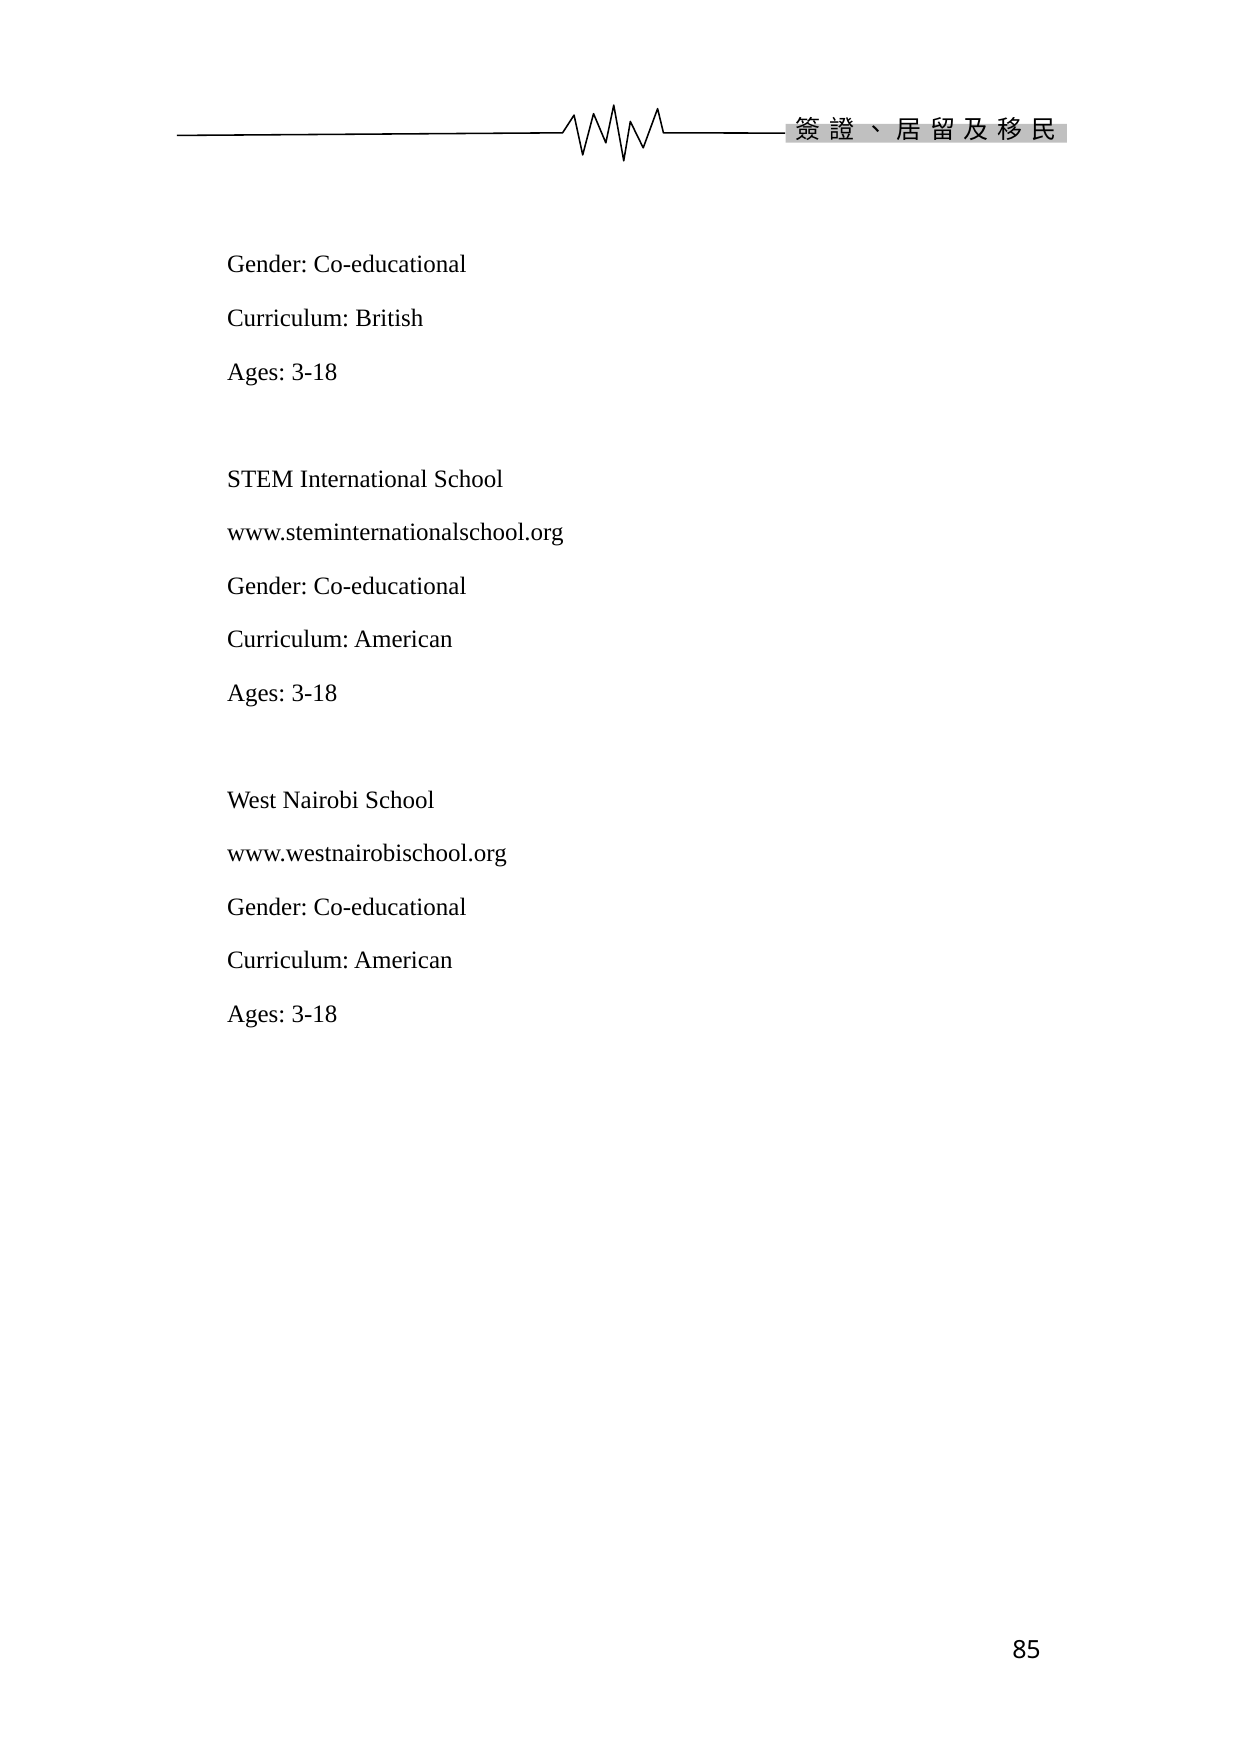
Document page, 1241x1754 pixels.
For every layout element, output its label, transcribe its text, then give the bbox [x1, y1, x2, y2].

text Curriculum: American [227, 933, 1063, 987]
text www.steminternationalschool.org [227, 505, 1063, 558]
text Ages: 3-18 [227, 987, 1063, 1040]
text Gender: Co-educational [227, 558, 1063, 612]
text Curriculum: American [227, 612, 1063, 666]
text Curriculum: British [227, 291, 1063, 344]
text Gender: Co-educational [227, 880, 1063, 933]
text Ages: 3-18 [227, 666, 1063, 719]
text West Nairobi School [227, 773, 1063, 826]
text Gender: Co-educational [227, 237, 1063, 291]
text STEM International School [227, 451, 1063, 505]
text www.westnairobischool.org [227, 826, 1063, 880]
text Ages: 3-18 [227, 344, 1063, 398]
